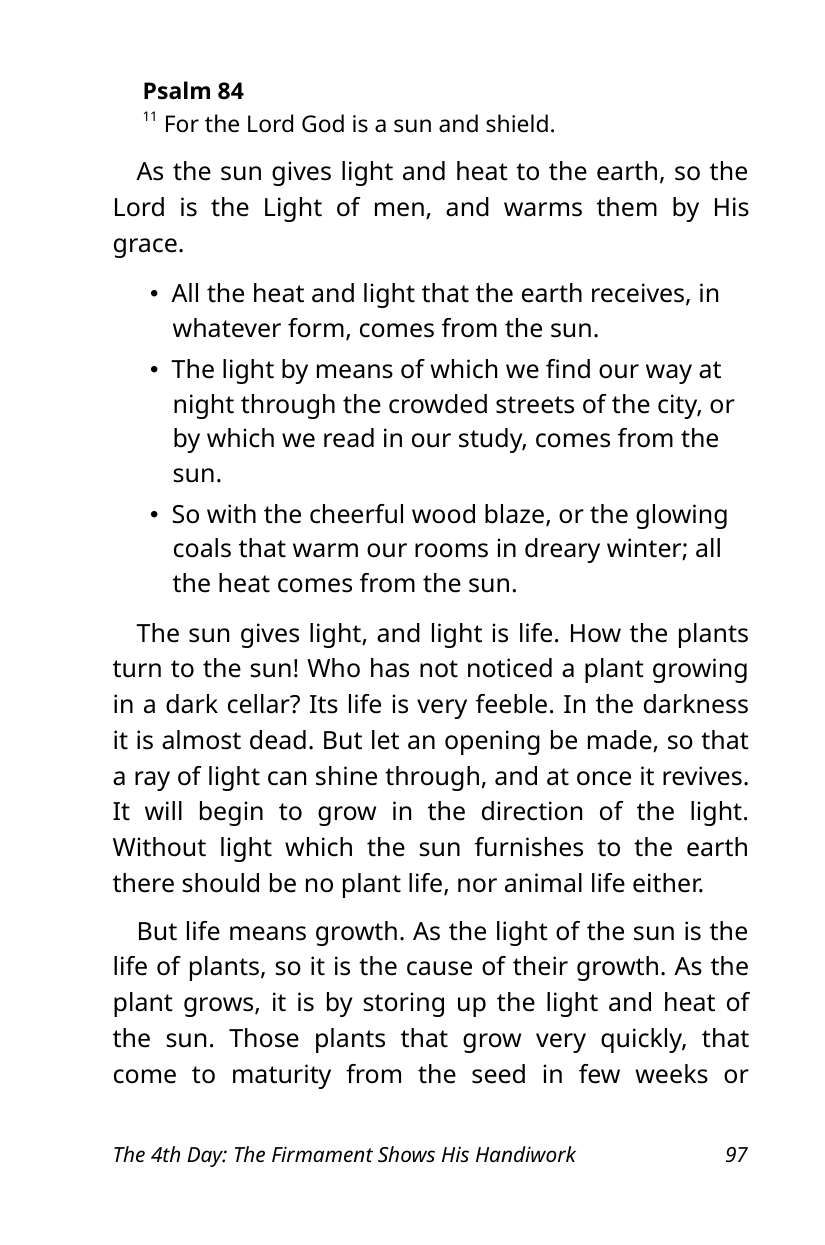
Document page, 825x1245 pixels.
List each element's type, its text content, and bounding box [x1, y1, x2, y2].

text But life means growth. As the light of the sun is the life of plants, so it is the cause of their growth. As the plant grows, it is by storing up the light and heat of the sun. Those plants that grow very quickly, that come to maturity from the seed in few weeks or [112, 913, 750, 1090]
text Psalm 84 [142, 75, 750, 106]
list The light by means of which we find our way at night through the crowded streets of the city, or by which we read in our study, comes from the sun. [150, 352, 750, 490]
text As the sun gives light and heat to the earth, so the Lord is the Light of men, and warms them by His grace. [112, 154, 750, 259]
list All the heat and light that the earth receives, in whatever form, comes from the sun. [150, 276, 750, 345]
list So with the cheerful wood blaze, or the glowing coals that warm our rooms in dreary winter; all the heat comes from the sun. [150, 496, 750, 600]
text 11 For the Lord God is a sun and shield. [142, 108, 720, 139]
text The sun gives light, and light is life. How the plants turn to the sun! Who has not noticed a plant growing in a dark cellar? Its life is very feeble. In the darkness it is almost dead. But let an opening be made, so that a ray of light can shine through, and at once it revives. It will begin to grow in the direction of the light. Without light which the sun furnishes to the earth there should be no plant life, nor animal life either. [112, 615, 750, 899]
